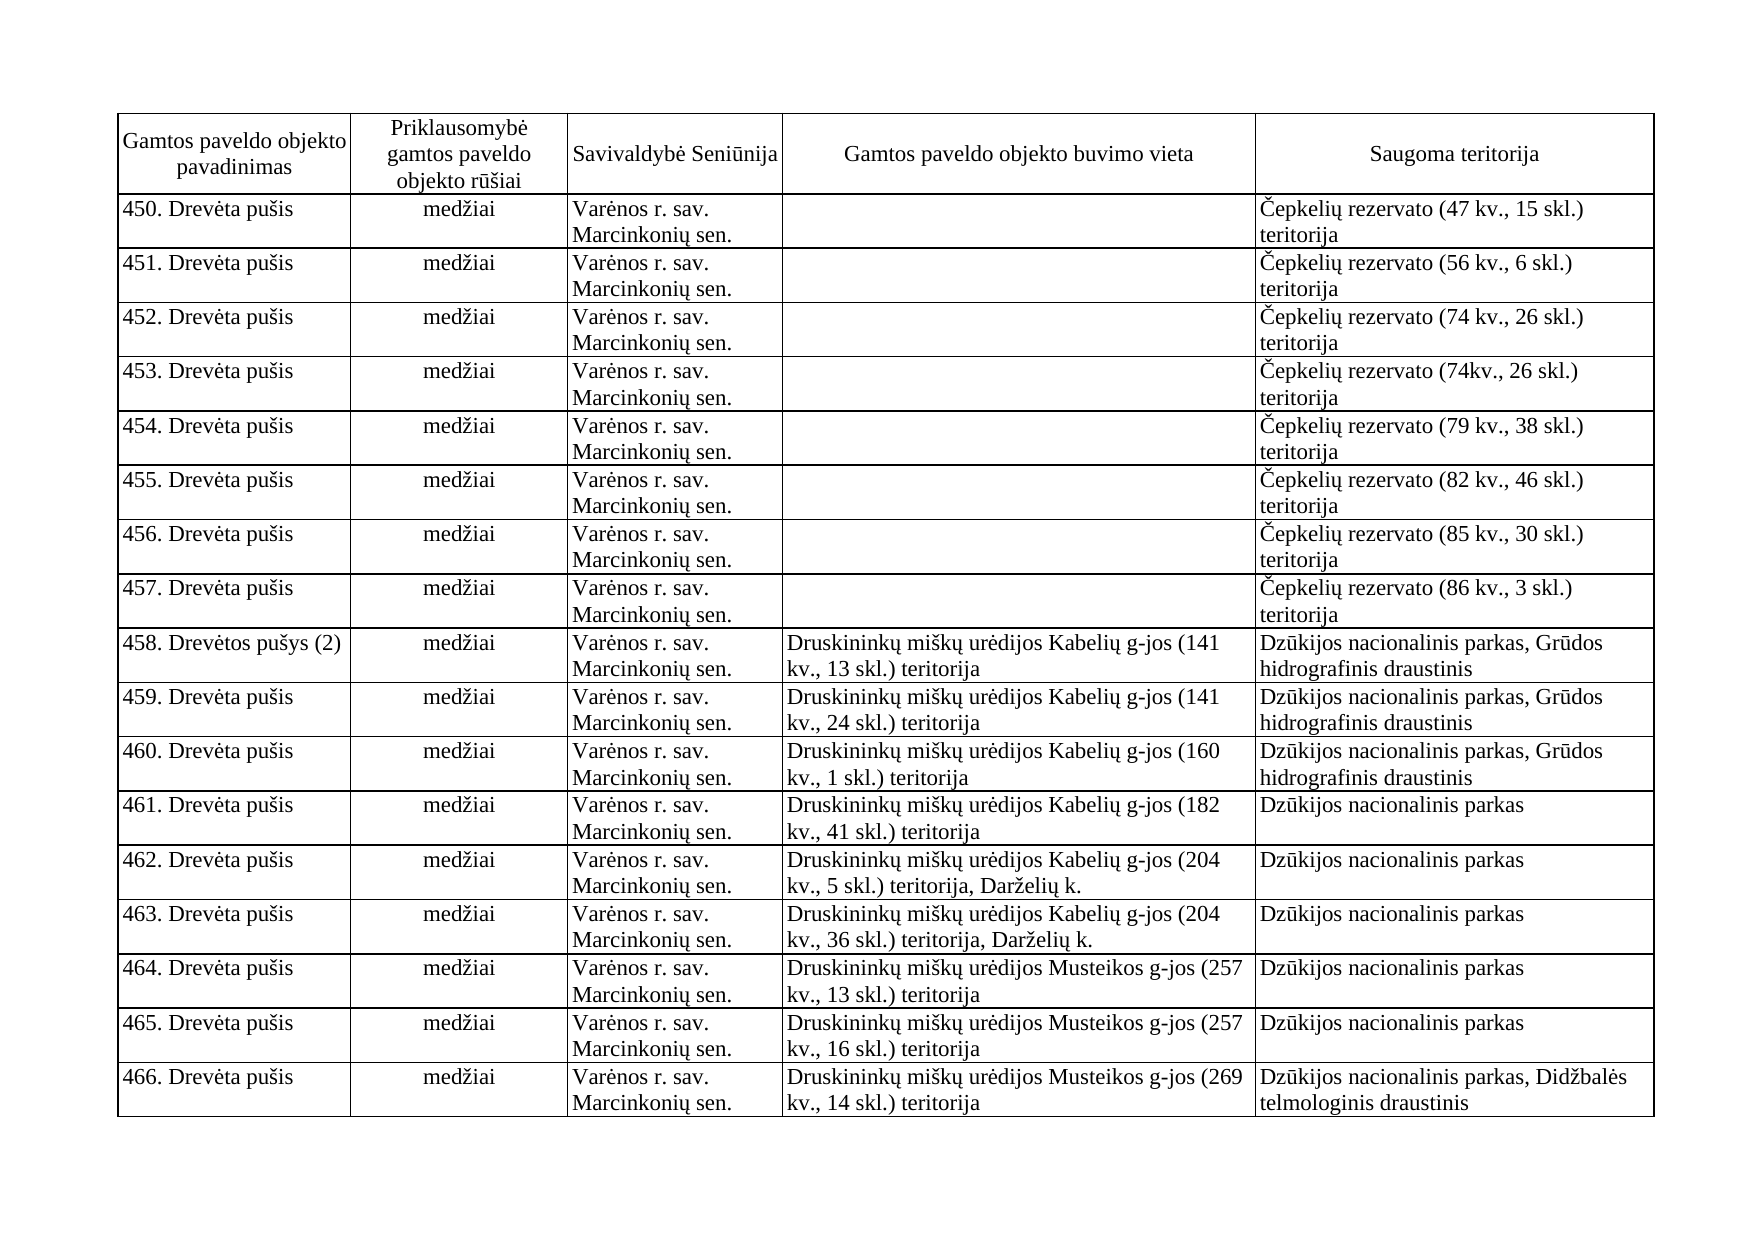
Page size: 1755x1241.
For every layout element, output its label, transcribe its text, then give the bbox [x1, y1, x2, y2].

table_cell medžiai [351, 195, 567, 247]
table_cell medžiai [351, 792, 567, 844]
table_cell 455. Drevėta pušis [119, 466, 350, 519]
table_cell Dzūkijos nacionalinis parkas [1256, 792, 1653, 844]
table_cell medžiai [351, 357, 567, 410]
table_cell [783, 466, 1255, 519]
table_cell 460. Drevėta pušis [119, 737, 350, 790]
table_cell 461. Drevėta pušis [119, 792, 350, 844]
table_cell 462. Drevėta pušis [119, 846, 350, 898]
table_cell medžiai [351, 683, 567, 736]
table_cell [783, 575, 1255, 627]
table_cell 458. Drevėtos pušys (2) [119, 629, 350, 681]
table_cell medžiai [351, 737, 567, 790]
table_cell 464. Drevėta pušis [119, 955, 350, 1007]
table_cell [783, 195, 1255, 247]
table_cell 452. Drevėta pušis [119, 303, 350, 356]
table_cell 456. Drevėta pušis [119, 520, 350, 573]
table_cell 459. Drevėta pušis [119, 683, 350, 736]
table_cell 457. Drevėta pušis [119, 575, 350, 627]
table_cell medžiai [351, 575, 567, 627]
table_cell medžiai [351, 846, 567, 898]
table_cell Dzūkijos nacionalinis parkas [1256, 846, 1653, 898]
table_header Gamtos paveldo objekto pavadinimas [119, 114, 350, 193]
table_cell Dzūkijos nacionalinis parkas [1256, 900, 1653, 953]
table_cell medžiai [351, 466, 567, 519]
table_cell 465. Drevėta pušis [119, 1009, 350, 1061]
table_cell medžiai [351, 1063, 567, 1116]
table_cell medžiai [351, 1009, 567, 1061]
table_cell [783, 303, 1255, 356]
table_cell medžiai [351, 520, 567, 573]
table_cell Dzūkijos nacionalinis parkas [1256, 955, 1653, 1007]
table_cell 454. Drevėta pušis [119, 412, 350, 464]
table_cell 451. Drevėta pušis [119, 249, 350, 302]
table_cell 450. Drevėta pušis [119, 195, 350, 247]
table_cell [783, 520, 1255, 573]
table_cell [783, 357, 1255, 410]
table_cell medžiai [351, 629, 567, 681]
table_cell medžiai [351, 249, 567, 302]
table_header Gamtos paveldo objekto buvimo vieta [783, 114, 1255, 193]
table_cell 466. Drevėta pušis [119, 1063, 350, 1116]
table_cell medžiai [351, 900, 567, 953]
table_cell medžiai [351, 303, 567, 356]
table_cell 453. Drevėta pušis [119, 357, 350, 410]
table_cell medžiai [351, 955, 567, 1007]
table_cell medžiai [351, 412, 567, 464]
table_header Savivaldybė Seniūnija [568, 114, 782, 193]
table_cell [783, 249, 1255, 302]
table_header Saugoma teritorija [1256, 114, 1653, 193]
table_cell Dzūkijos nacionalinis parkas [1256, 1009, 1653, 1061]
table_cell 463. Drevėta pušis [119, 900, 350, 953]
table_cell [783, 412, 1255, 464]
